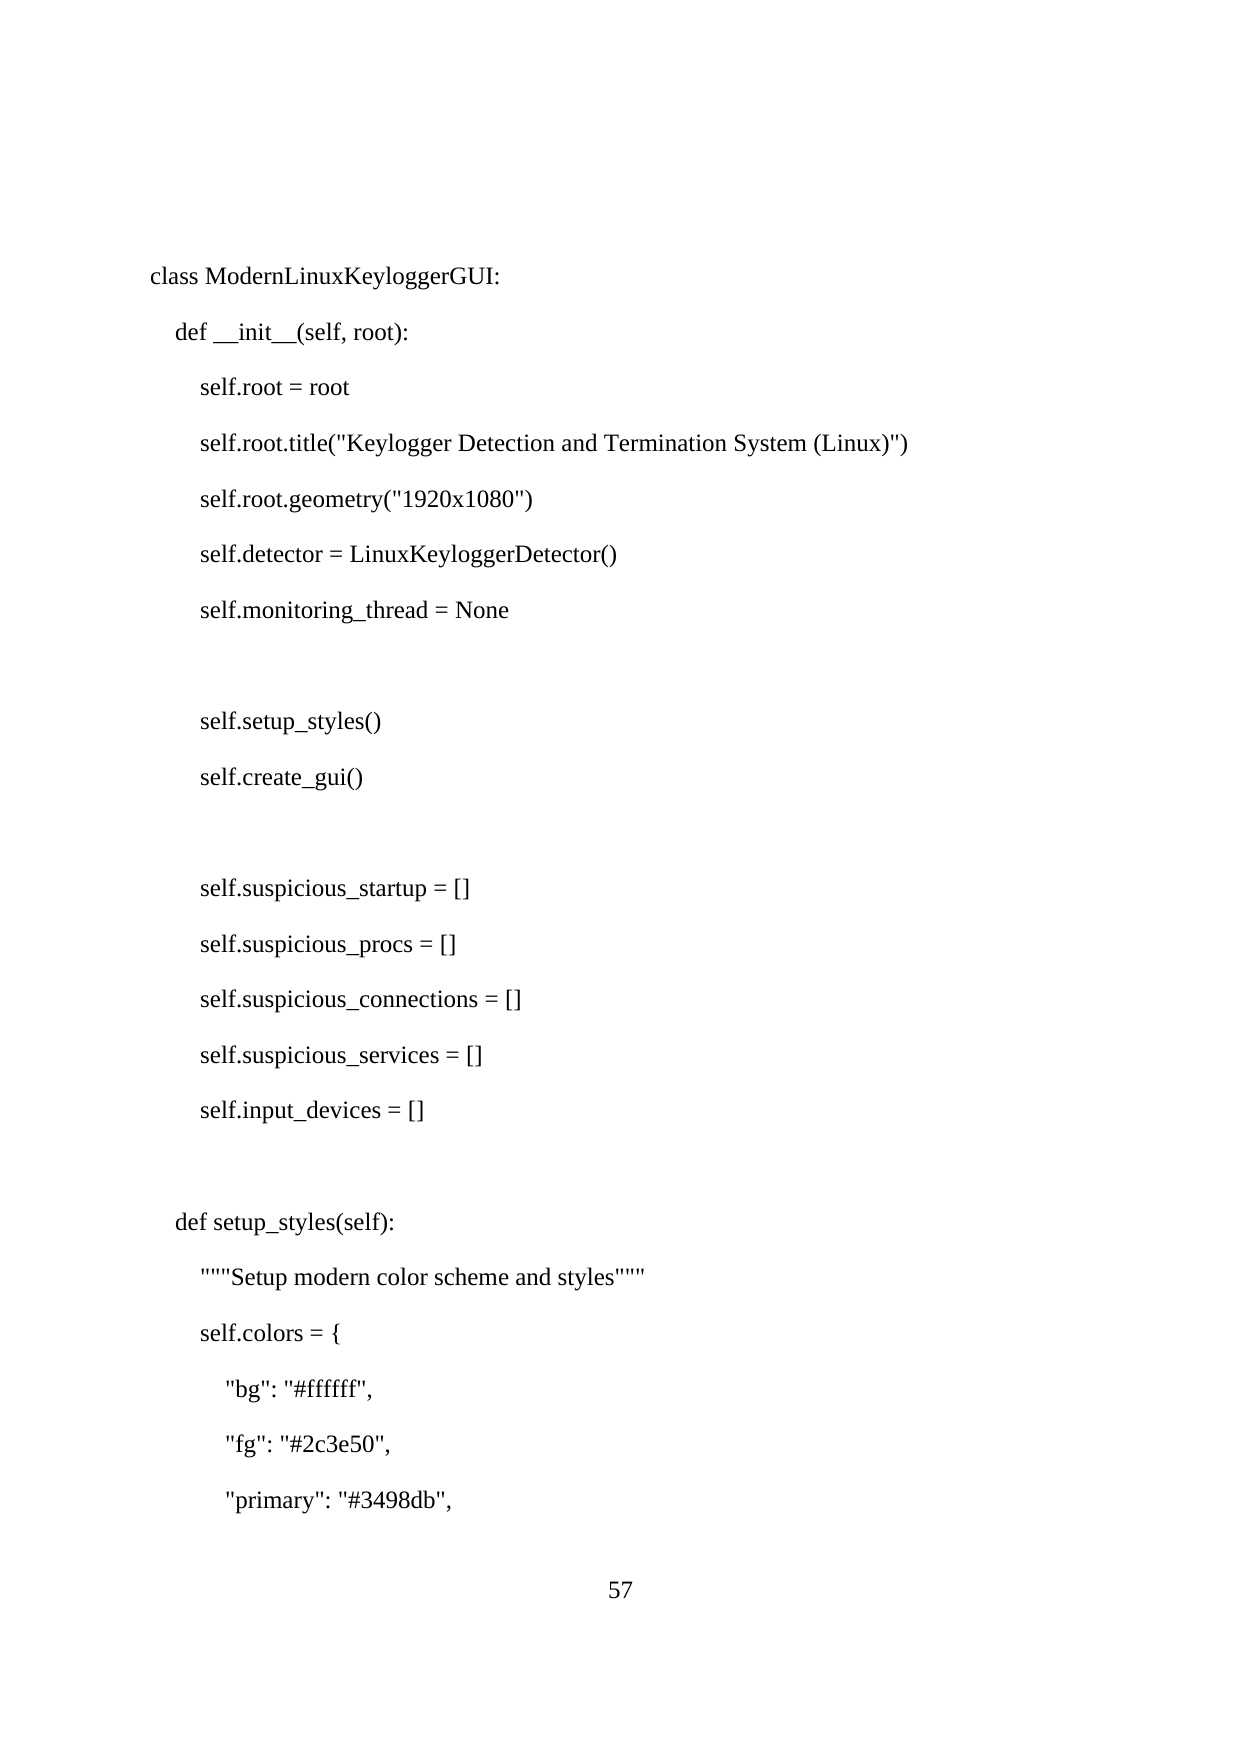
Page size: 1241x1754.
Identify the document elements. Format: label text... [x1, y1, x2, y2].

text self.input_devices = [] [150, 1096, 1091, 1124]
text self.setup_styles() [150, 706, 1091, 735]
text self.suspicious_procs = [] [150, 929, 1091, 957]
text "fg": "#2c3e50", [150, 1429, 1091, 1458]
text self.monitoring_thread = None [150, 595, 1091, 624]
text self.colors = { [150, 1318, 1091, 1347]
text self.suspicious_services = [] [150, 1040, 1091, 1069]
text self.root.geometry("1920x1080") [150, 484, 1091, 512]
text def __init__(self, root): [150, 317, 1091, 346]
text self.suspicious_startup = [] [150, 873, 1091, 902]
text self.root = root [150, 372, 1091, 401]
text self.create_gui() [150, 762, 1091, 791]
text """Setup modern color scheme and styles""" [150, 1262, 1091, 1291]
text def setup_styles(self): [150, 1207, 1091, 1236]
text self.suspicious_connections = [] [150, 984, 1091, 1013]
text self.root.title("Keylogger Detection and Termination System (Linux)") [150, 428, 1091, 457]
text class ModernLinuxKeyloggerGUI: [150, 261, 1091, 290]
text self.detector = LinuxKeyloggerDetector() [150, 539, 1091, 568]
text "bg": "#ffffff", [150, 1374, 1091, 1402]
text "primary": "#3498db", [150, 1485, 1091, 1514]
